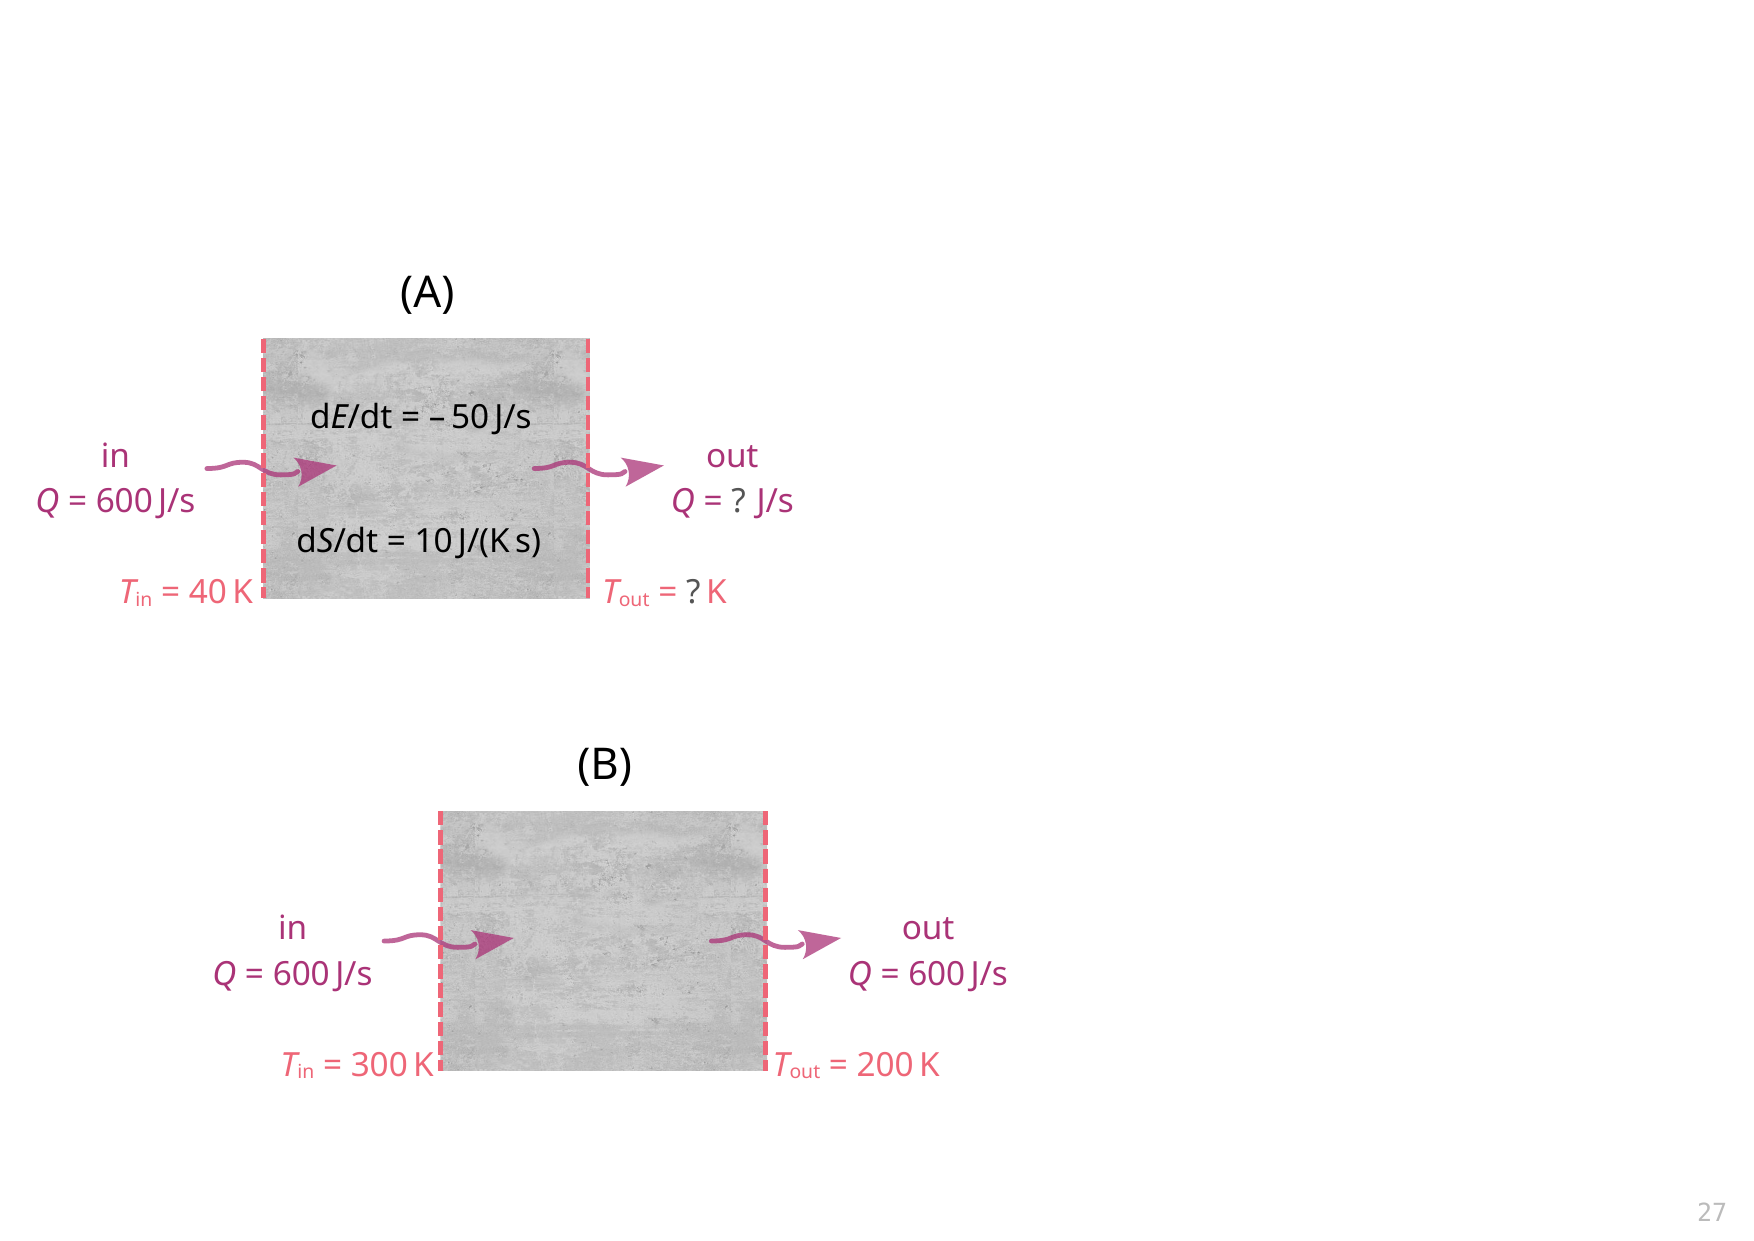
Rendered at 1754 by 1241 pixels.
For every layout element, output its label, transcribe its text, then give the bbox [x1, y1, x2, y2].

text_box in Q = 600 J/s [20, 424, 213, 513]
text_box Tout = 200 K [759, 1033, 954, 1085]
text_box [263, 338, 590, 599]
text_box dS/dt = 10 J/(K s) [281, 509, 572, 558]
text_box (A) [381, 252, 474, 324]
text_box Tin = 40 K [94, 560, 277, 613]
text_box out Q = ? J/s [655, 424, 817, 513]
text_box [440, 811, 768, 1071]
text_box in Q = 600 J/s [197, 897, 390, 986]
text_box out Q = 600 J/s [833, 897, 1026, 986]
text_box Tin = 300 K [266, 1033, 449, 1085]
text_box dE/dt = – 50 J/s [295, 385, 558, 434]
text_box (B) [561, 725, 649, 797]
text_box Tout = ? K [585, 560, 744, 613]
